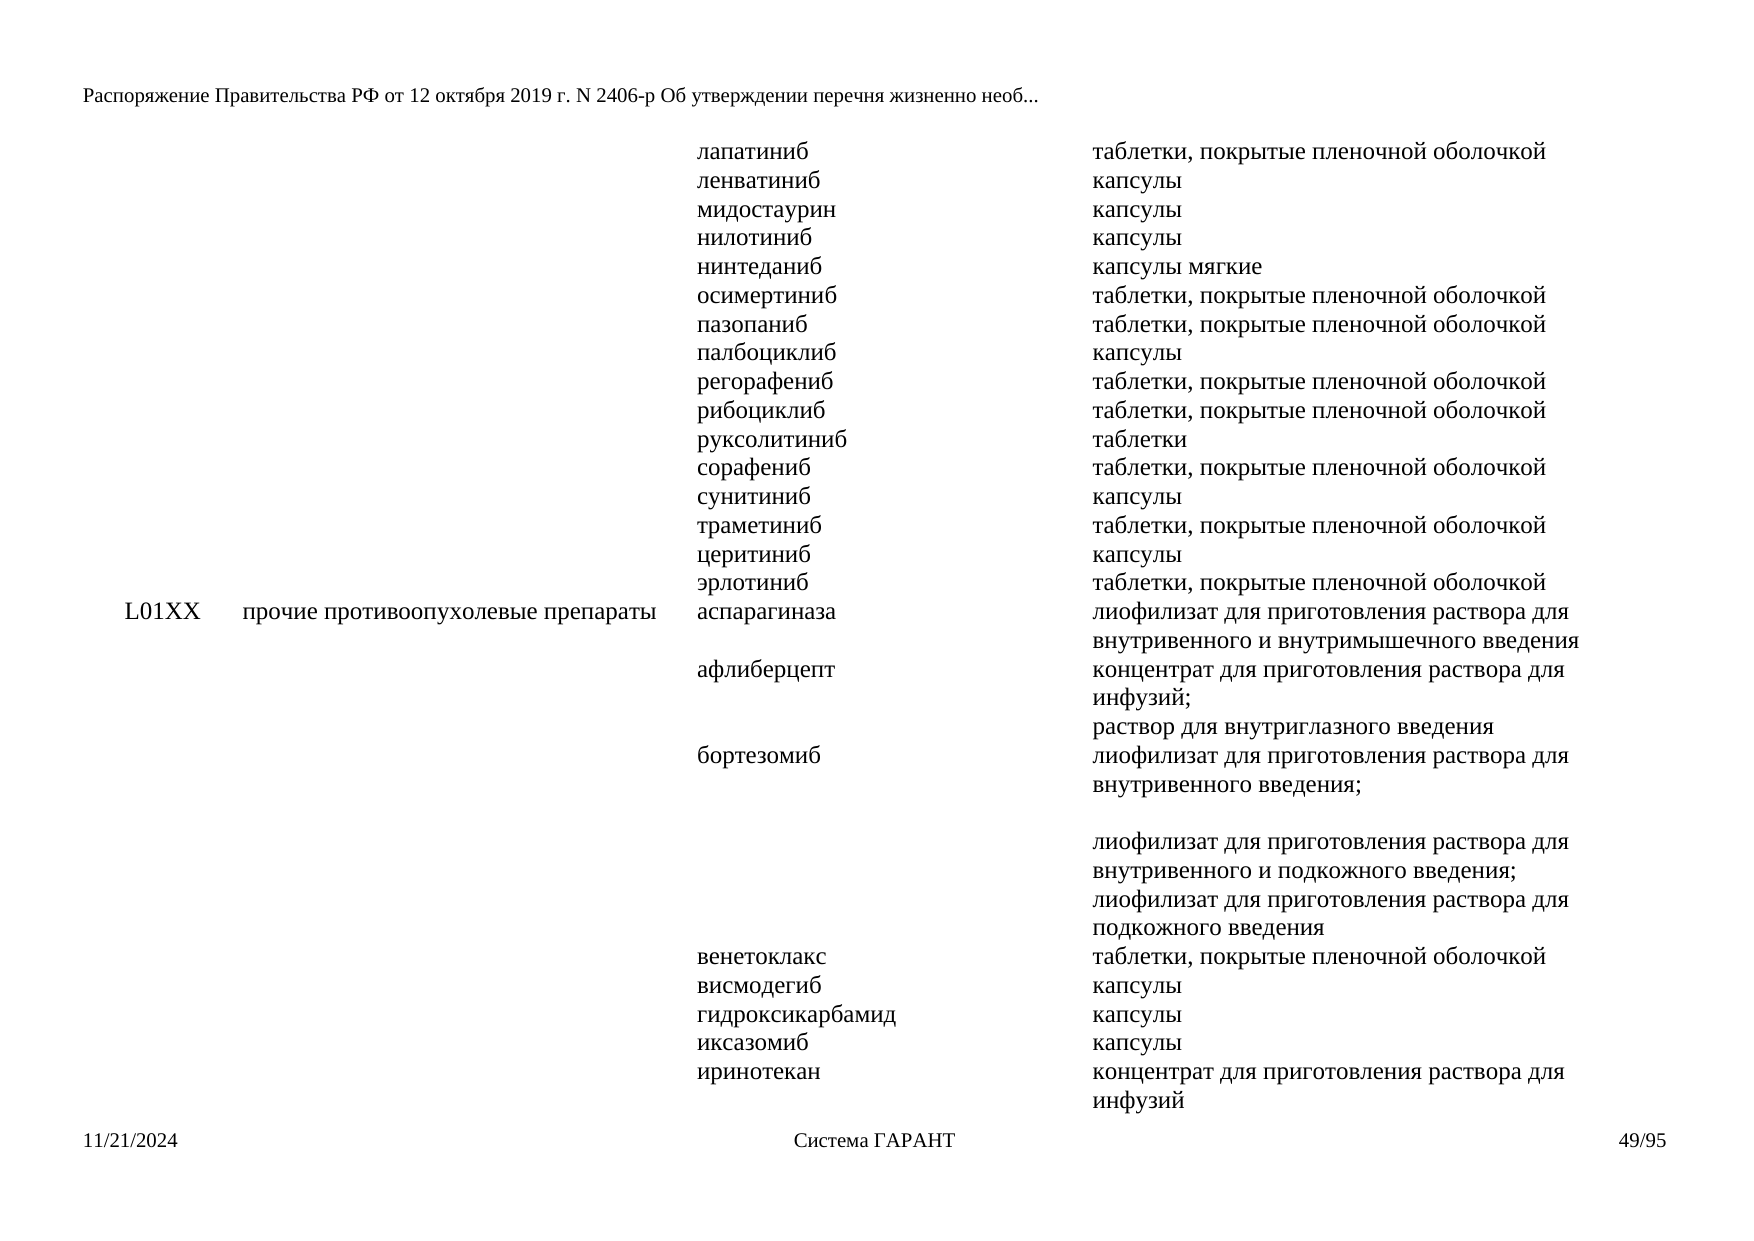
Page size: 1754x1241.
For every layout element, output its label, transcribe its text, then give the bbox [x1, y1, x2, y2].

table_cell капсулы [1093, 223, 1659, 251]
table_cell [242, 481, 697, 510]
table_cell [83, 251, 242, 280]
table_cell [83, 1028, 242, 1056]
table_cell таблетки, покрытые пленочной оболочкой [1093, 280, 1659, 309]
table_cell капсулы [1093, 481, 1659, 510]
table_cell [83, 223, 242, 251]
table_cell [83, 194, 242, 222]
table_cell нилотиниб [697, 223, 1092, 251]
table_cell [242, 424, 697, 452]
table_cell висмодегиб [697, 970, 1092, 999]
table_cell пазопаниб [697, 309, 1092, 337]
table_cell бортезомиб [697, 740, 1092, 941]
table_cell [242, 941, 697, 970]
table_cell [242, 309, 697, 337]
table_cell [83, 970, 242, 999]
table_cell [83, 740, 242, 941]
table_cell [242, 1056, 697, 1114]
table_cell [83, 424, 242, 452]
table_cell [242, 510, 697, 539]
table_cell регорафениб [697, 366, 1092, 395]
table_cell палбоциклиб [697, 338, 1092, 366]
table_cell осимертиниб [697, 280, 1092, 309]
table_cell [83, 654, 242, 740]
table_cell таблетки, покрытые пленочной оболочкой [1093, 568, 1659, 596]
table_cell капсулы [1093, 165, 1659, 194]
table_cell рибоциклиб [697, 395, 1092, 424]
table_cell [83, 165, 242, 194]
table_cell [242, 395, 697, 424]
table_cell таблетки, покрытые пленочной оболочкой [1093, 136, 1659, 165]
table_cell [242, 194, 697, 222]
table_cell церитиниб [697, 539, 1092, 567]
table_cell таблетки, покрытые пленочной оболочкой [1093, 366, 1659, 395]
table_cell [242, 165, 697, 194]
table_cell аспарагиназа [697, 596, 1092, 654]
table_cell [242, 1028, 697, 1056]
table_cell [83, 338, 242, 366]
table_cell таблетки, покрытые пленочной оболочкой [1093, 510, 1659, 539]
table_cell капсулы [1093, 194, 1659, 222]
table_cell капсулы [1093, 970, 1659, 999]
table_cell [83, 941, 242, 970]
table_cell капсулы [1093, 338, 1659, 366]
table_cell гидроксикарбамид [697, 999, 1092, 1027]
table_cell капсулы [1093, 1028, 1659, 1056]
table_cell таблетки, покрытые пленочной оболочкой [1093, 395, 1659, 424]
table_cell таблетки, покрытые пленочной оболочкой [1093, 453, 1659, 481]
table_cell [242, 366, 697, 395]
table_cell руксолитиниб [697, 424, 1092, 452]
table_cell иринотекан [697, 1056, 1092, 1114]
table_cell афлиберцепт [697, 654, 1092, 740]
table_cell [83, 309, 242, 337]
table_cell капсулы [1093, 539, 1659, 567]
table_cell капсулы [1093, 999, 1659, 1027]
table_cell [242, 251, 697, 280]
table_cell [242, 280, 697, 309]
table_cell венетоклакс [697, 941, 1092, 970]
table_cell [242, 568, 697, 596]
table_cell лапатиниб [697, 136, 1092, 165]
table_cell концентрат для приготовления раствора для инфузий; раствор для внутриглазного введения [1093, 654, 1659, 740]
table_cell сорафениб [697, 453, 1092, 481]
table_cell [83, 539, 242, 567]
table_cell [242, 136, 697, 165]
table_cell лиофилизат для приготовления раствора для внутривенного и внутримышечного введения [1093, 596, 1659, 654]
table_cell [83, 453, 242, 481]
table_cell таблетки, покрытые пленочной оболочкой [1093, 309, 1659, 337]
table_cell [242, 338, 697, 366]
table_cell [242, 539, 697, 567]
table_cell лиофилизат для приготовления раствора для внутривенного введения; лиофилизат для приготовления раствора для внутривенного и подкожного введения; лиофилизат для приготовления раствора для подкожного введения [1093, 740, 1659, 941]
table_cell [83, 481, 242, 510]
table_cell сунитиниб [697, 481, 1092, 510]
table_cell [83, 568, 242, 596]
table_cell [83, 280, 242, 309]
table_cell [83, 395, 242, 424]
table_cell [83, 366, 242, 395]
table_cell [242, 654, 697, 740]
table_cell [83, 1056, 242, 1114]
table_cell нинтеданиб [697, 251, 1092, 280]
table_cell иксазомиб [697, 1028, 1092, 1056]
table_cell [83, 510, 242, 539]
table_cell [83, 999, 242, 1027]
table_cell траметиниб [697, 510, 1092, 539]
table_cell эрлотиниб [697, 568, 1092, 596]
table_cell ленватиниб [697, 165, 1092, 194]
table_cell таблетки [1093, 424, 1659, 452]
table_cell [242, 740, 697, 941]
table_cell капсулы мягкие [1093, 251, 1659, 280]
table_cell [242, 453, 697, 481]
table_cell [242, 970, 697, 999]
table_cell L01XX [83, 596, 242, 654]
table_cell прочие противоопухолевые препараты [242, 596, 697, 654]
table_cell [242, 999, 697, 1027]
table_cell [83, 136, 242, 165]
table_cell концентрат для приготовления раствора для инфузий [1093, 1056, 1659, 1114]
table_cell мидостаурин [697, 194, 1092, 222]
table_cell [242, 223, 697, 251]
table_cell таблетки, покрытые пленочной оболочкой [1093, 941, 1659, 970]
